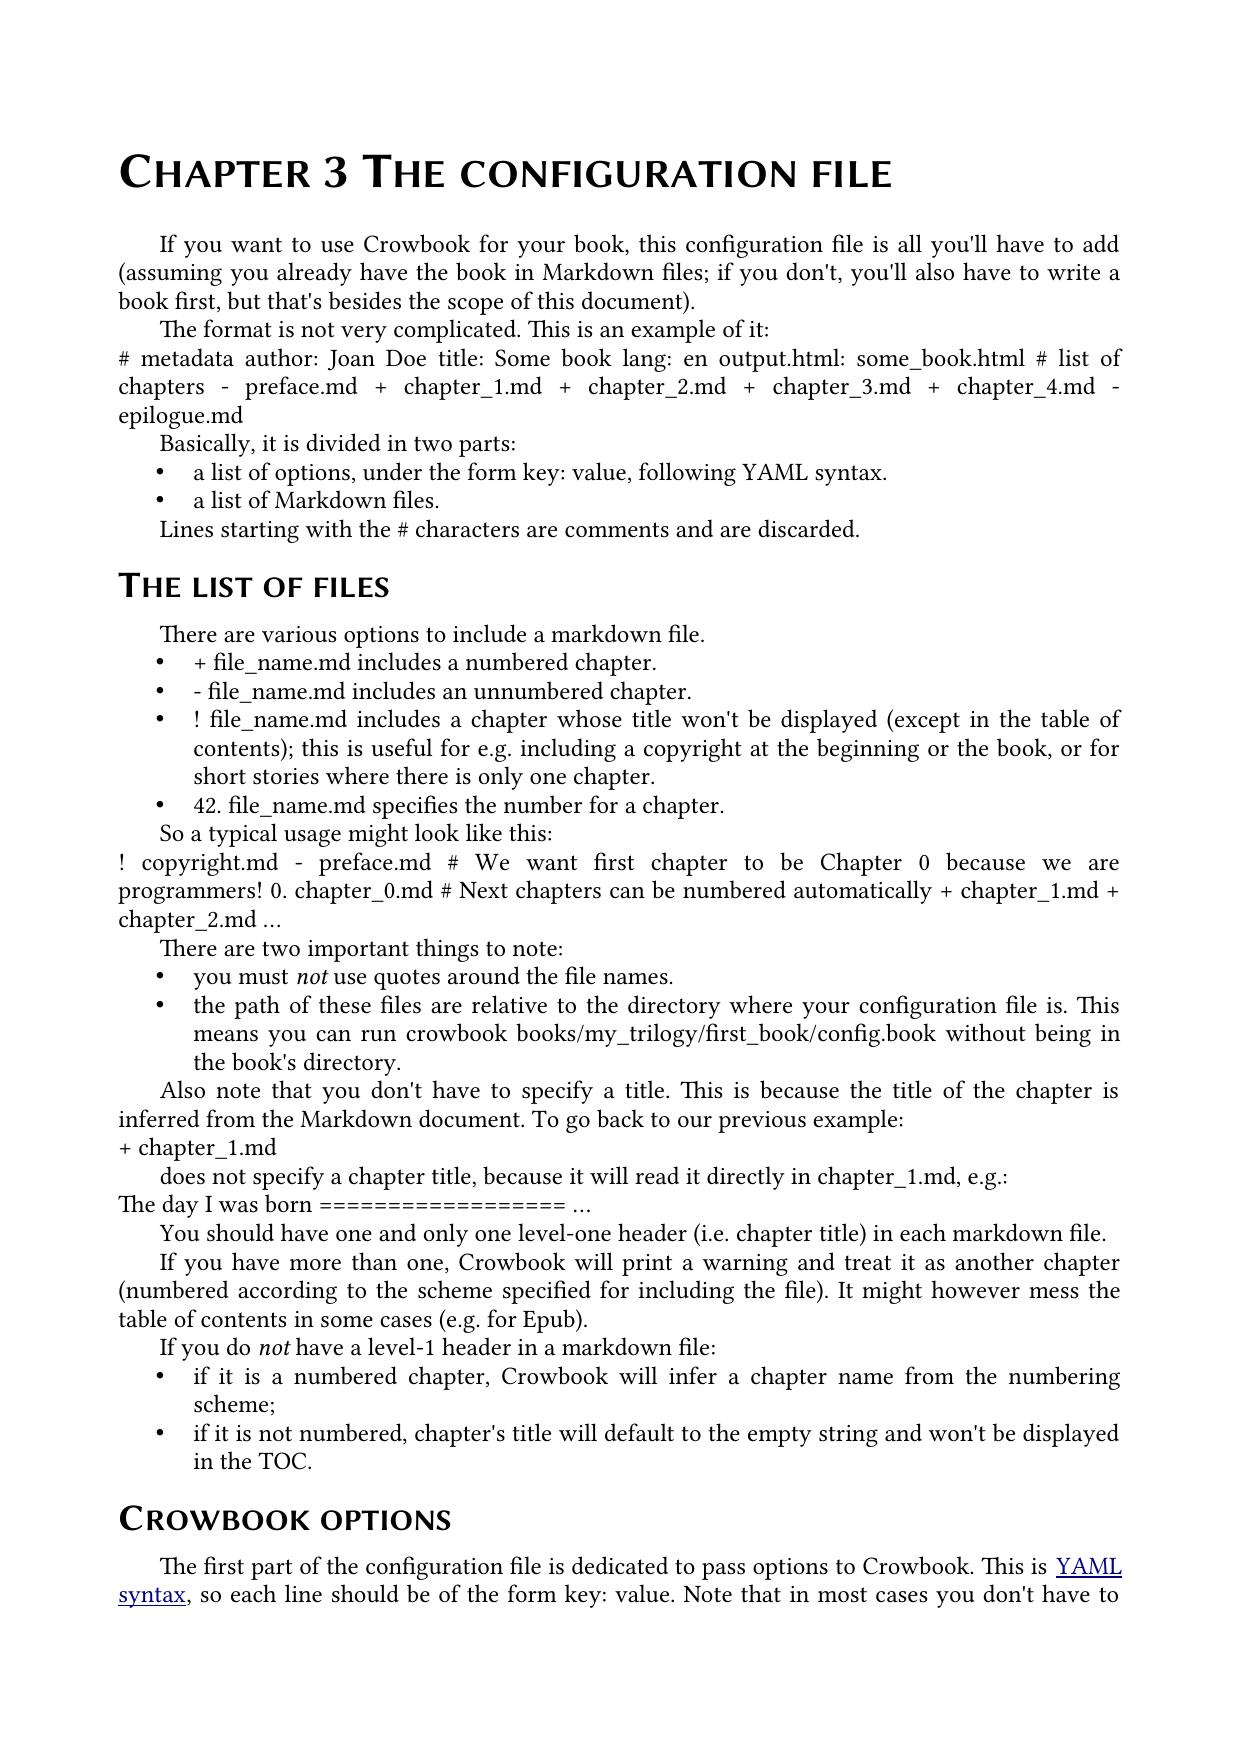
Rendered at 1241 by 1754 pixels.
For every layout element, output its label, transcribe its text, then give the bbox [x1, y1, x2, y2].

list you must not use quotes around the file names. [156, 962, 1122, 991]
text The first part of the configuration file is dedicated to pass options to Crowbook. This is YAML syntax, so each line should be of the form key: value. Note that in most cases you don't have to [118, 1552, 1122, 1609]
text So a typical usage might look like this: [118, 819, 1122, 848]
list a list of options, under the form key: value, following YAML syntax. [156, 458, 1122, 486]
text If you do not have a level-1 header in a markdown file: [118, 1333, 1122, 1362]
text Basically, it is divided in two parts: [118, 429, 1122, 458]
list if it is not numbered, chapter's title will default to the empty string and won't be displayed in the TOC. [156, 1419, 1122, 1476]
text The day I was born ================== ... [118, 1190, 1122, 1219]
text If you want to use Crowbook for your book, this configuration file is all you'll have to add (assuming you already have the book in Markdown files; if you don't, you'll also have to write a book first, but that's besides the scope of this document). [118, 229, 1122, 315]
text The format is not very complicated. This is an example of it: [118, 315, 1122, 344]
text Lines starting with the # characters are comments and are discarded. [118, 515, 1122, 543]
list - file_name.md includes an unnumbered chapter. [156, 677, 1122, 705]
text If you have more than one, Crowbook will print a warning and treat it as another chapter (numbered according to the scheme specified for including the file). It might however mess the table of contents in some cases (e.g. for Epub). [118, 1247, 1122, 1333]
text # metadata author: Joan Doe title: Some book lang: en output.html: some_book.html # list of chapters - preface.md + chapter_1.md + chapter_2.md + chapter_3.md + chapter_4.md - epilogue.md [118, 344, 1122, 429]
list the path of these files are relative to the directory where your configuration file is. This means you can run crowbook books/my_trilogy/first_book/config.book without being in the book's directory. [156, 991, 1122, 1076]
text ! copyright.md - preface.md # We want first chapter to be Chapter 0 because we are programmers! 0. chapter_0.md # Next chapters can be numbered automatically + chapter_1.md + chapter_2.md ... [118, 848, 1122, 933]
text + chapter_1.md [118, 1133, 1122, 1162]
subtitle Chapter 3 The configuration file [118, 143, 1122, 200]
subtitle Crowbook options [118, 1497, 1122, 1539]
text There are various options to include a markdown file. [118, 619, 1122, 648]
list 42. file_name.md specifies the number for a chapter. [156, 791, 1122, 819]
text does not specify a chapter title, because it will read it directly in chapter_1.md, e.g.: [118, 1162, 1122, 1190]
list a list of Markdown files. [156, 486, 1122, 515]
text You should have one and only one level-one header (i.e. chapter title) in each markdown file. [118, 1219, 1122, 1247]
text There are two important things to note: [118, 933, 1122, 962]
list if it is a numbered chapter, Crowbook will infer a chapter name from the numbering scheme; [156, 1362, 1122, 1419]
list + file_name.md includes a numbered chapter. [156, 648, 1122, 677]
text Also note that you don't have to specify a title. This is because the title of the chapter is inferred from the Markdown document. To go back to our previous example: [118, 1076, 1122, 1133]
list ! file_name.md includes a chapter whose title won't be displayed (except in the table of contents); this is useful for e.g. including a copyright at the beginning or the book, or for short stories where there is only one chapter. [156, 705, 1122, 791]
subtitle The list of files [118, 564, 1122, 607]
